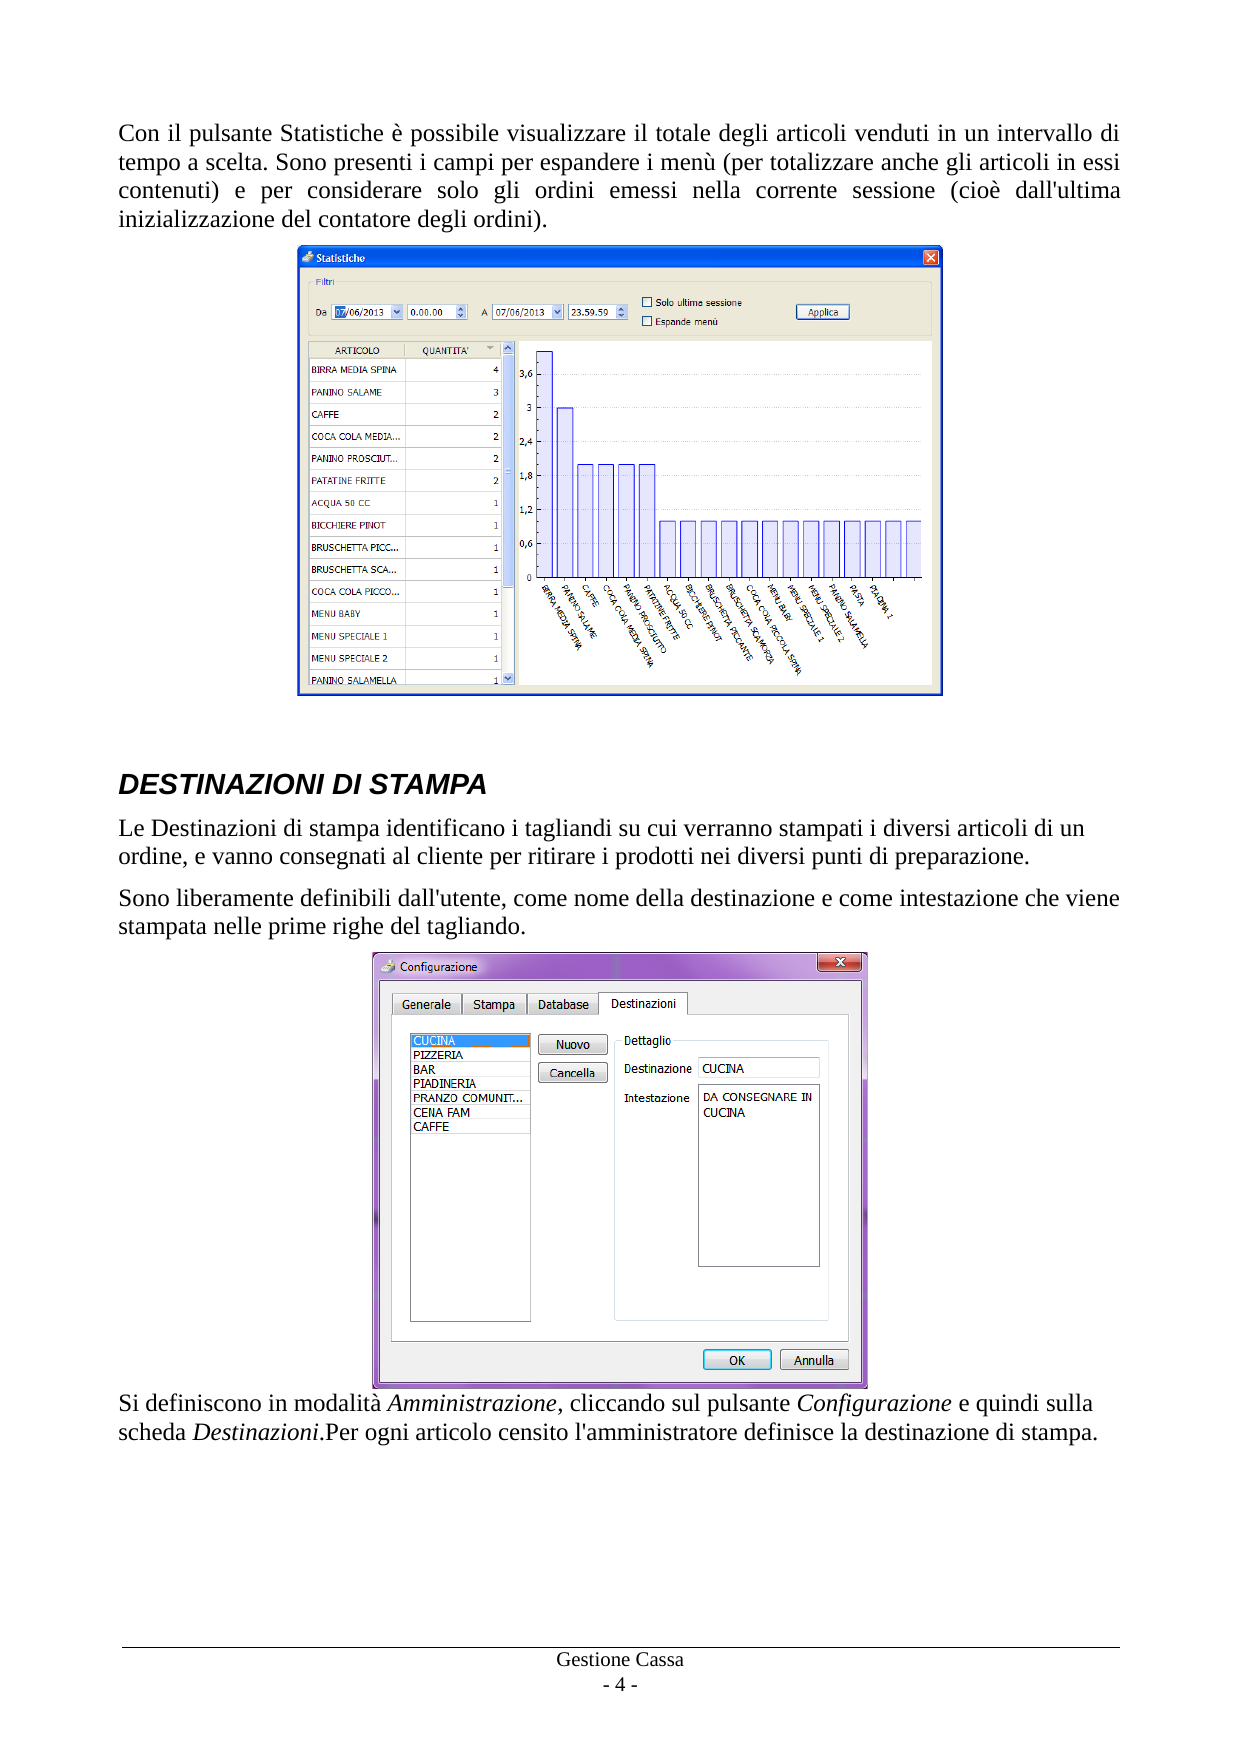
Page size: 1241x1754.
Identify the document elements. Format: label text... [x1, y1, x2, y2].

text Si definiscono in modalità Amministrazione, cliccando sul pulsante Configurazione e quindi sulla scheda Destinazioni.Per ogni articolo censito l'amministratore definisce la destinazione di stampa. [118, 953, 1122, 1446]
text Le Destinazioni di stampa identificano i tagliandi su cui verranno stampati i diversi articoli di un ordine, e vanno consegnati al cliente per ritirare i prodotti nei diversi punti di preparazione. [118, 813, 1122, 870]
text Con il pulsante Statistiche è possibile visualizzare il totale degli articoli venduti in un intervallo di tempo a scelta. Sono presenti i campi per espandere i menù (per totalizzare anche gli articoli in essi contenuti) e per considerare solo gli ordini emessi nella corrente sessione (cioè dall'ultima inizializzazione del contatore degli ordini). [118, 118, 1122, 233]
text Sono liberamente definibili dall'utente, come nome della destinazione e come intestazione che viene stampata nelle prime righe del tagliando. [118, 883, 1122, 940]
picture [297, 245, 943, 696]
picture [372, 952, 868, 1389]
subtitle DESTINAZIONI DI STAMPA [118, 767, 1122, 800]
